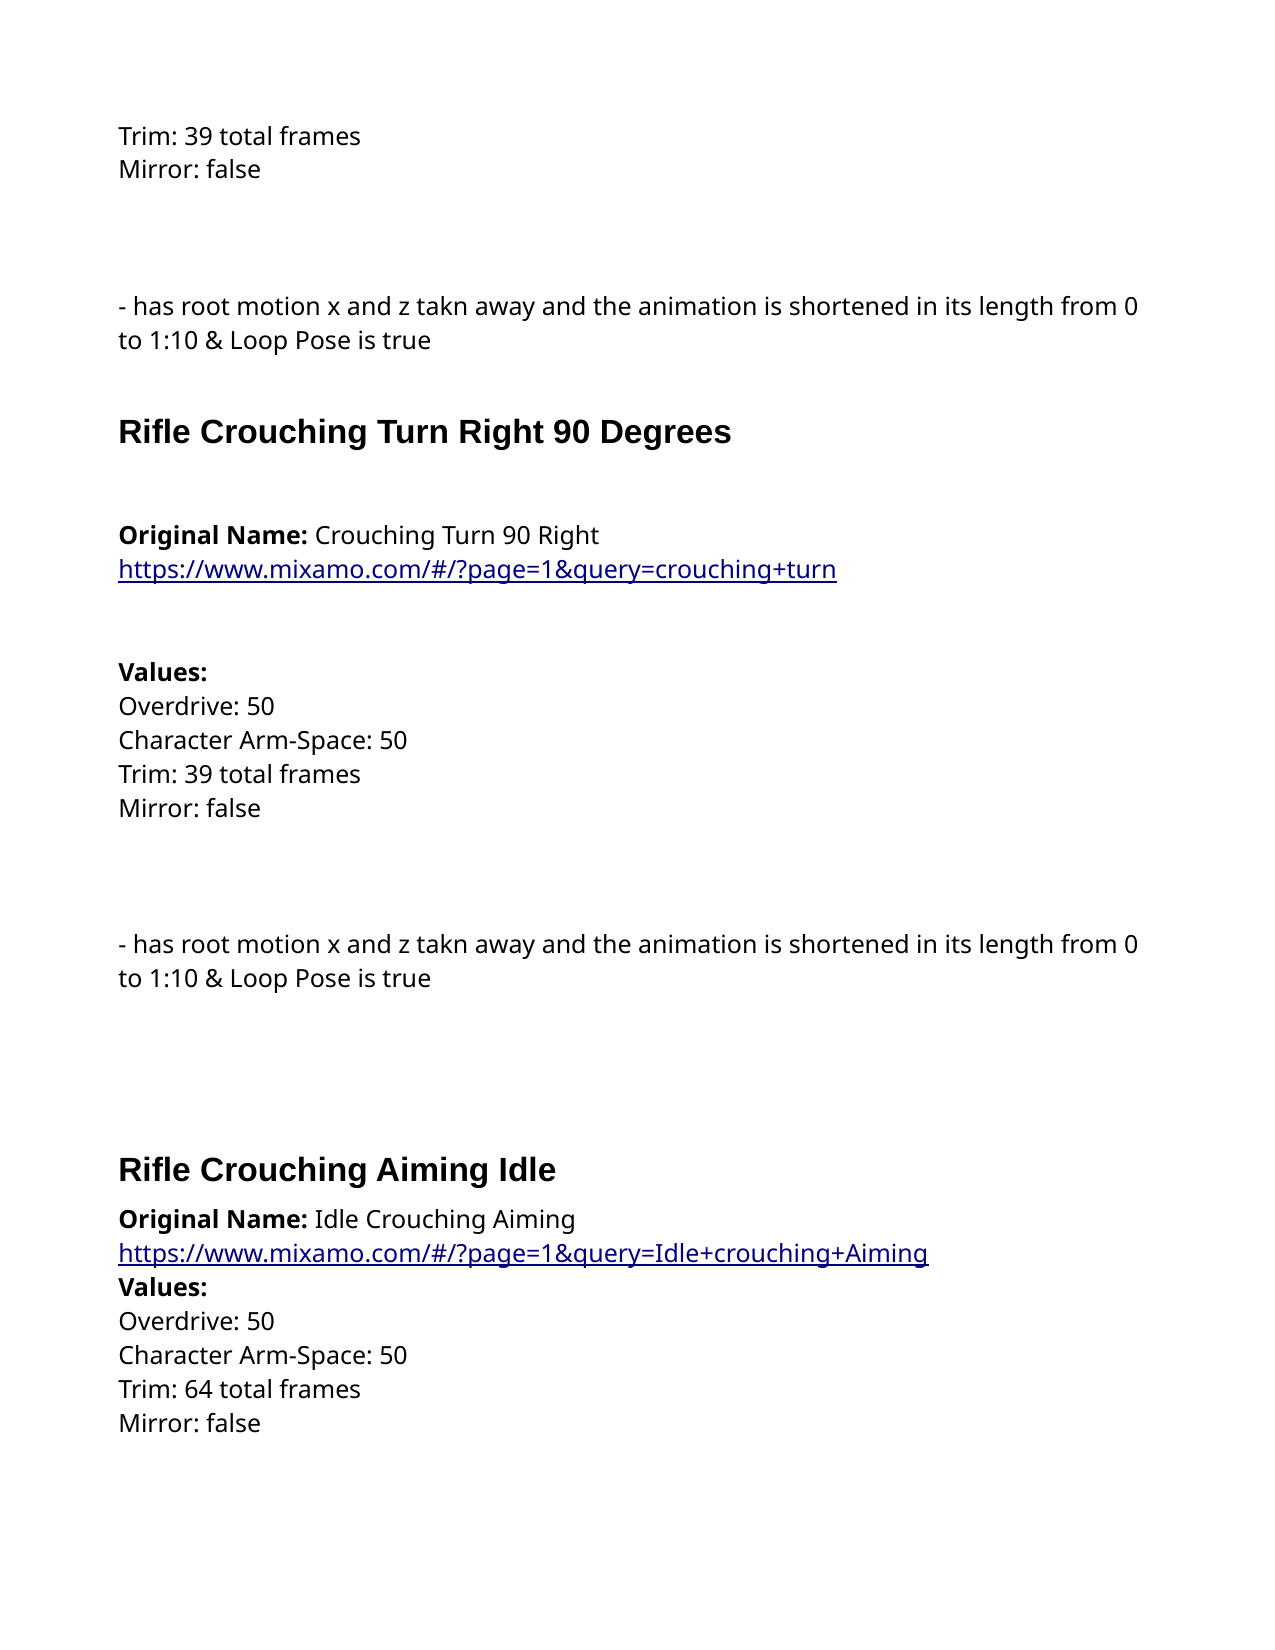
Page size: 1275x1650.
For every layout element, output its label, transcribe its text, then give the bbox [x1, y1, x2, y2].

text Values: [118, 654, 1157, 688]
text Overdrive: 50 [118, 1303, 1157, 1338]
text Mirror: false [118, 791, 1157, 824]
subtitle Rifle Crouching Turn Right 90 Degrees [118, 411, 1157, 450]
text Values: [118, 1269, 1157, 1303]
text Trim: 64 total frames [118, 1372, 1157, 1406]
text https://www.mixamo.com/#/?page=1&query=Idle+crouching+Aiming [118, 1235, 1157, 1269]
text https://www.mixamo.com/#/?page=1&query=crouching+turn [118, 552, 1157, 586]
text Trim: 39 total frames [118, 756, 1157, 791]
text Original Name: Idle Crouching Aiming [118, 1201, 1157, 1235]
text Mirror: false [118, 1406, 1157, 1440]
text Original Name: Crouching Turn 90 Right [118, 518, 1157, 552]
text - has root motion x and z takn away and the animation is shortened in its length from 0 to 1:10 & Loop Pose is true [118, 927, 1157, 995]
text Character Arm-Space: 50 [118, 1338, 1157, 1372]
text Mirror: false [118, 152, 1157, 186]
text - has root motion x and z takn away and the animation is shortened in its length from 0 to 1:10 & Loop Pose is true [118, 288, 1157, 357]
text Trim: 39 total frames [118, 118, 1157, 152]
subtitle Rifle Crouching Aiming Idle [118, 1150, 1157, 1189]
text Character Arm-Space: 50 [118, 722, 1157, 756]
text Overdrive: 50 [118, 688, 1157, 722]
